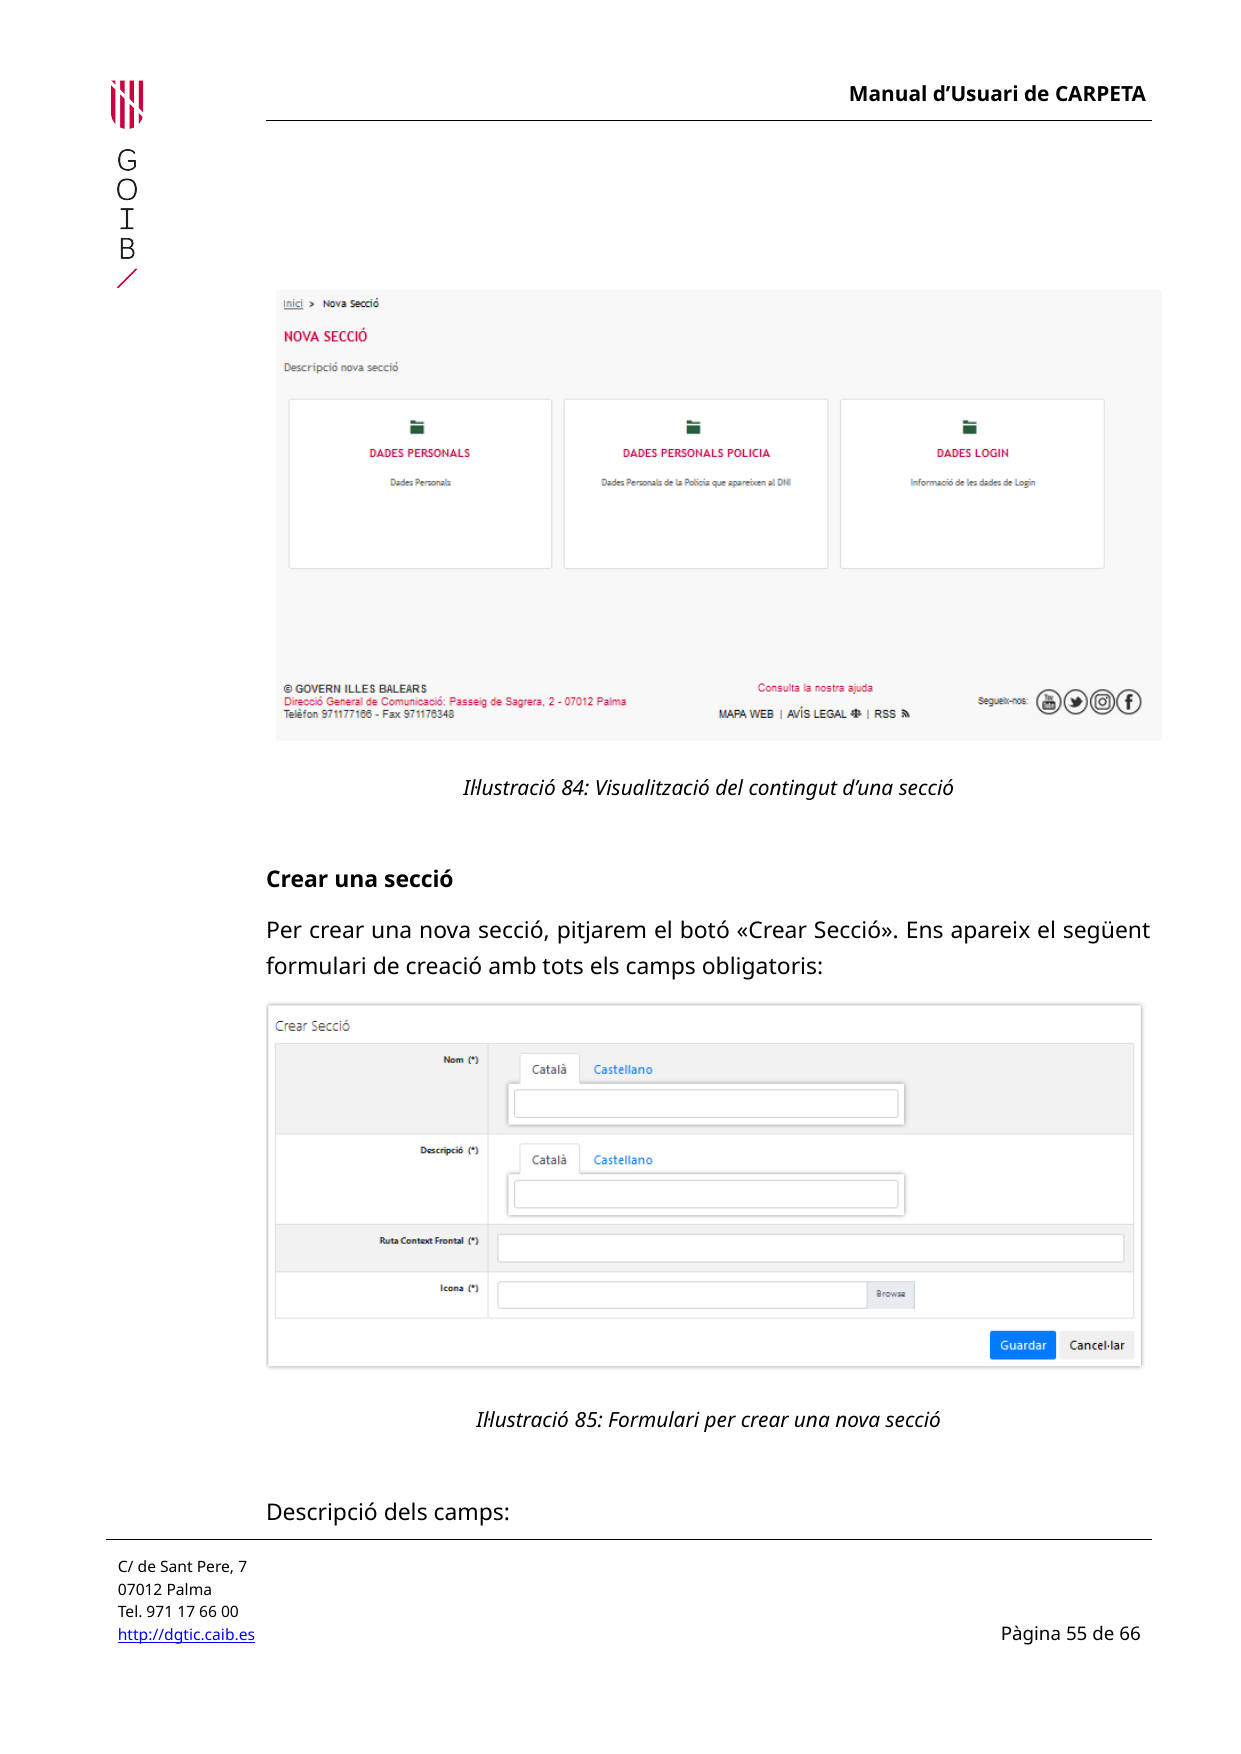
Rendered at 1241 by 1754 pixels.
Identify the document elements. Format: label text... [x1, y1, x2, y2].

picture [82, 57, 172, 319]
text Crear una secció [266, 863, 1152, 895]
text Il·lustració 84: Visualització del contingut d’una secció [266, 742, 1152, 801]
text Il·lustració 85: Formulari per crear una nova secció [266, 1375, 1152, 1434]
text Descripció dels camps: [266, 1496, 1152, 1527]
picture [276, 290, 1162, 742]
picture [265, 1000, 1152, 1375]
text Per crear una nova secció, pitjarem el botó «Crear Secció». Ens apareix el següent formulari de creació amb tots els camps obligatoris: [266, 914, 1152, 981]
